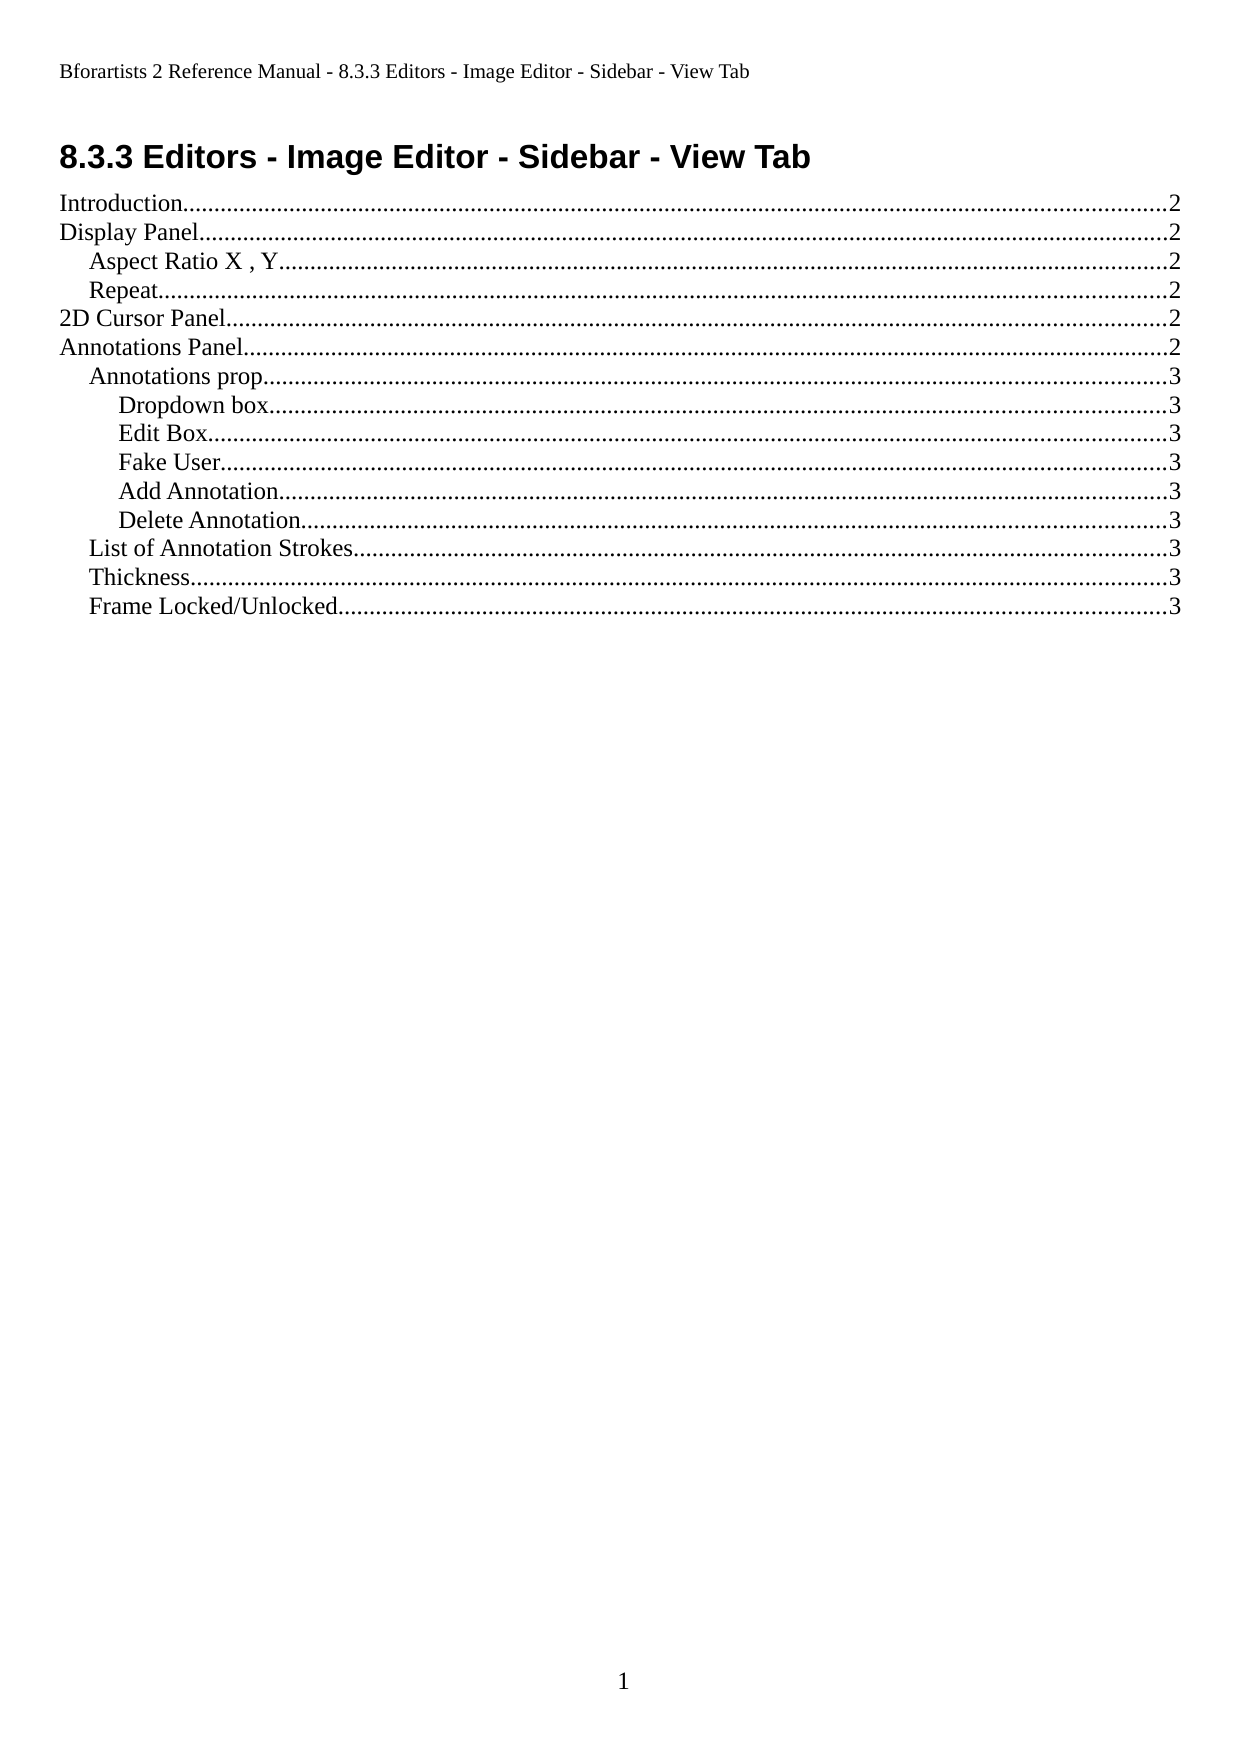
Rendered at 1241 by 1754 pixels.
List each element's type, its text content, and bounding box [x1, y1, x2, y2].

text List of Annotation Strokes 3 [88, 533, 1181, 562]
text Thickness 3 [88, 562, 1181, 591]
text Dropdown box 3 [118, 390, 1181, 418]
text Introduction 2 [59, 188, 1181, 217]
text Frame Locked/Unlocked 3 [88, 591, 1181, 620]
text Annotations Panel 2 [59, 332, 1181, 361]
text Delete Annotation 3 [118, 505, 1181, 533]
text Repeat 2 [88, 275, 1181, 303]
text Display Panel 2 [59, 217, 1181, 246]
text Add Annotation 3 [118, 476, 1181, 505]
text Fake User 3 [118, 447, 1181, 476]
text Edit Box 3 [118, 418, 1181, 447]
text Aspect Ratio X , Y 2 [88, 246, 1181, 275]
text 2D Cursor Panel 2 [59, 303, 1181, 332]
subtitle 8.3.3 Editors - Image Editor - Sidebar - View Tab [59, 138, 1181, 176]
text Annotations prop 3 [88, 361, 1181, 390]
